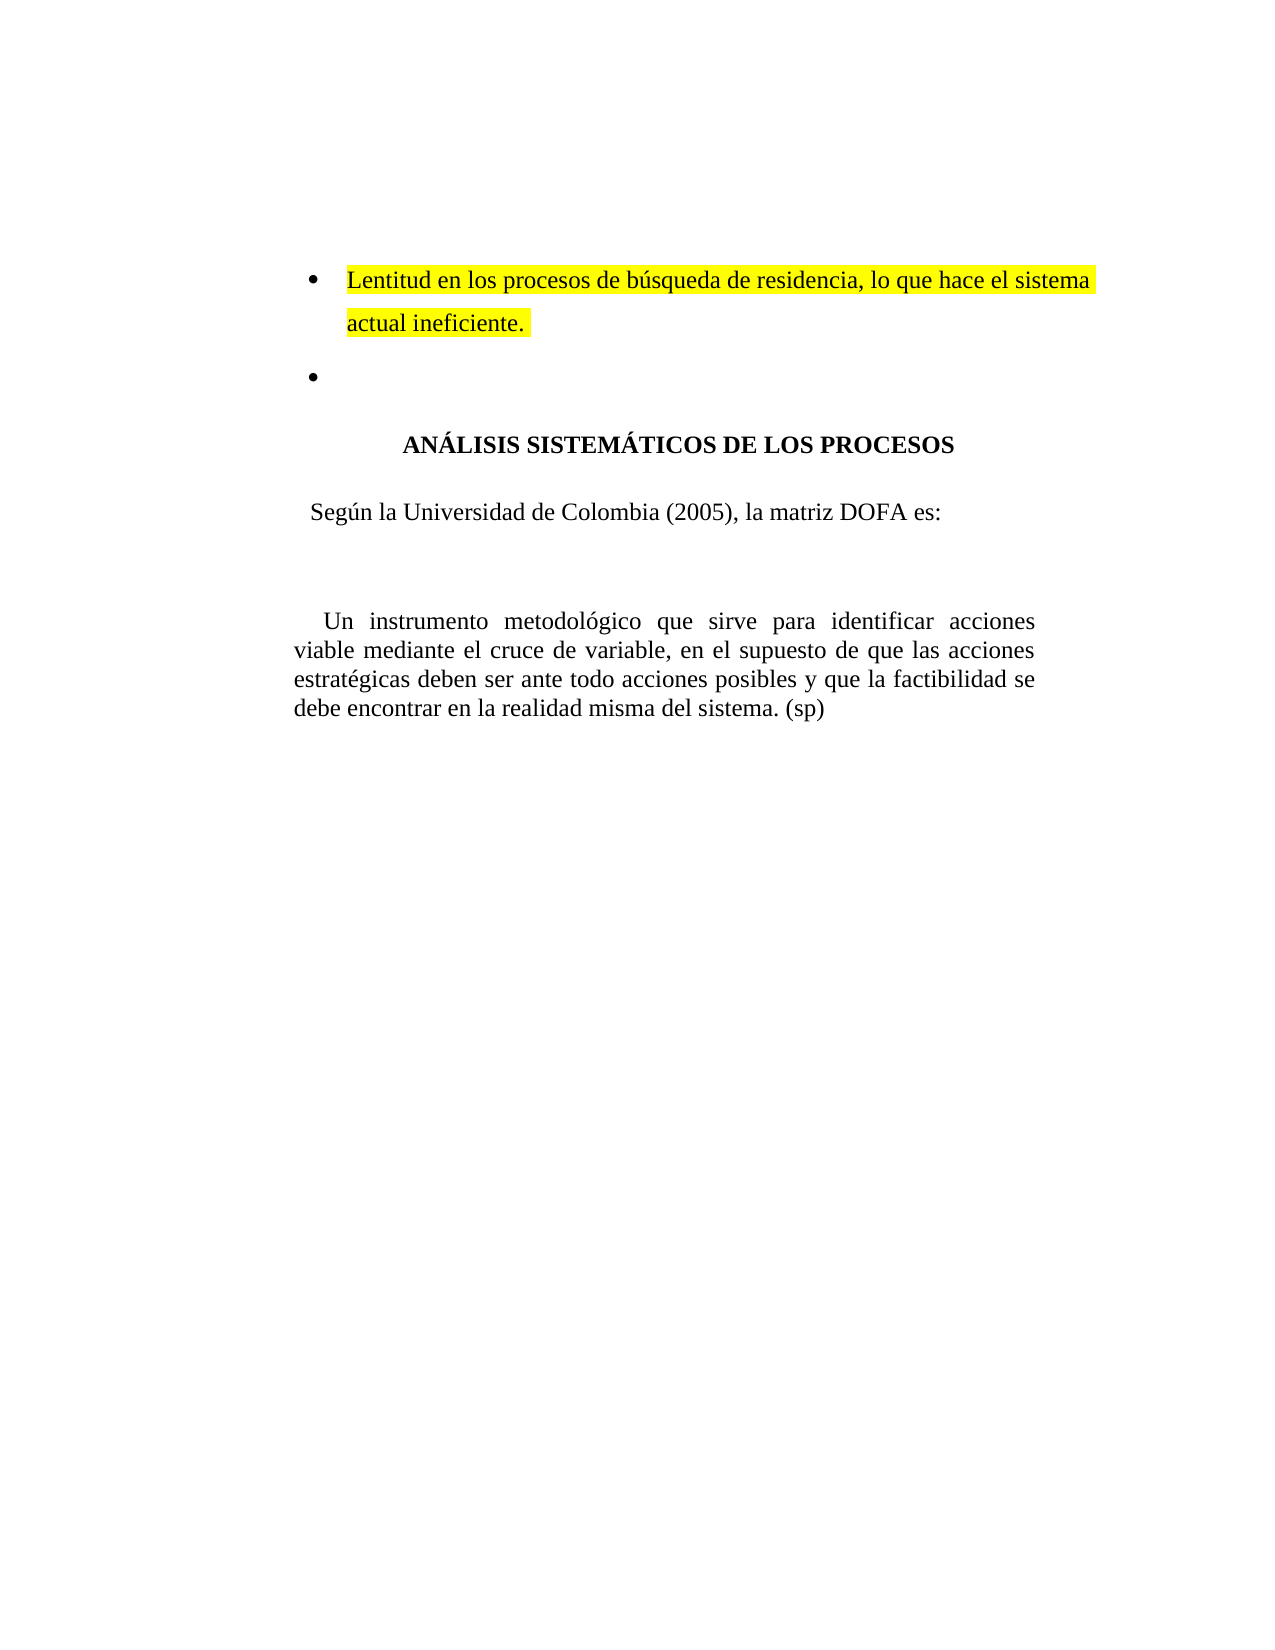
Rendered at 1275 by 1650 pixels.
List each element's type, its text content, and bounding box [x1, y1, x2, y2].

text Un instrumento metodológico que sirve para identificar acciones viable mediante el cruce de variable, en el supuesto de que las acciones estratégicas deben ser ante todo acciones posibles y que la factibilidad se debe encontrar en la realidad misma del sistema. (sp) [293, 606, 1036, 721]
text Análisis Sistemáticos De Los Procesos [236, 430, 1098, 458]
list Lentitud en los procesos de búsqueda de residencia, lo que hace el sistema actual ineficiente. [309, 265, 1098, 337]
text Según la Universidad de Colombia (2005), la matriz DOFA es: [236, 497, 1098, 525]
